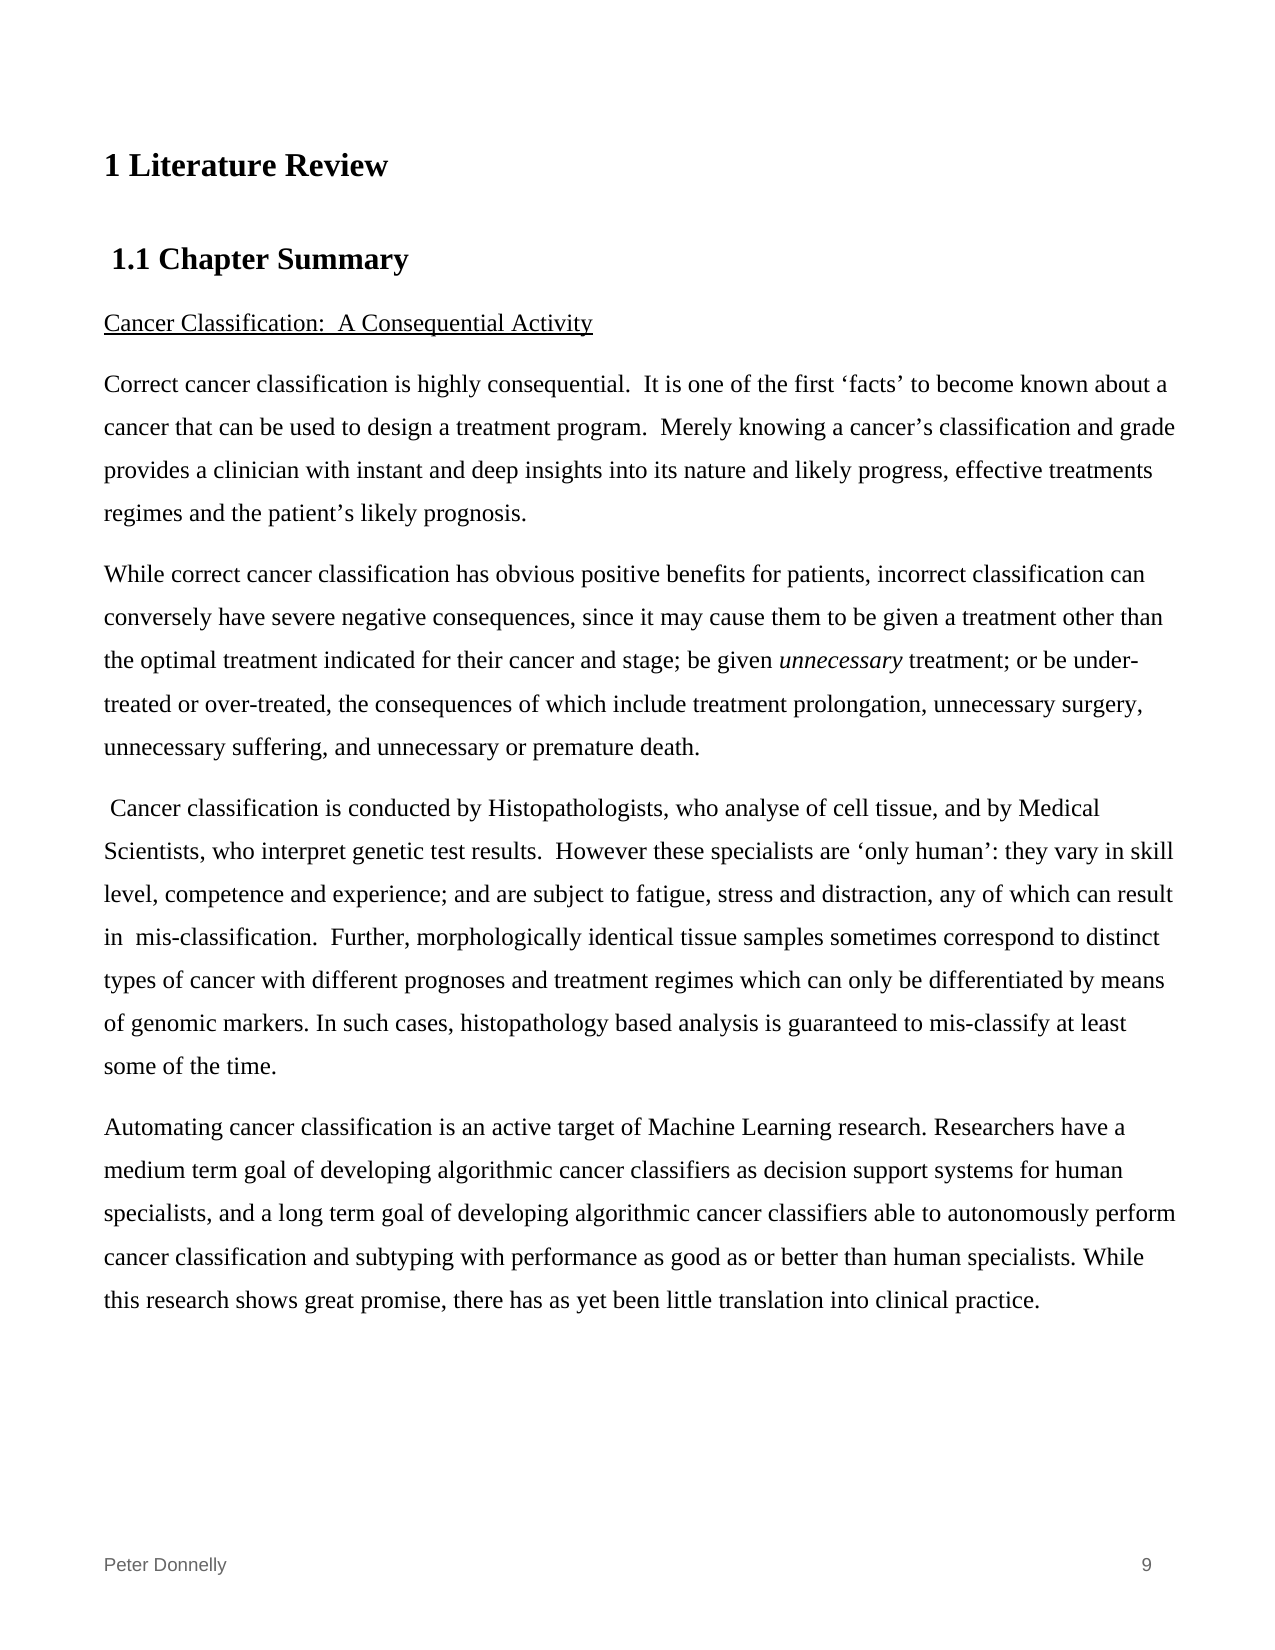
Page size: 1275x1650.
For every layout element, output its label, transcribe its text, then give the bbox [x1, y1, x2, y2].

text Automating cancer classification is an active target of Machine Learning research. Researchers have a medium term goal of developing algorithmic cancer classifiers as decision support systems for human specialists, and a long term goal of developing algorithmic cancer classifiers able to autonomously perform cancer classification and subtyping with performance as good as or better than human specialists. While this research shows great promise, there has as yet been little translation into clinical practice. [103, 1112, 1181, 1313]
subtitle Literature Review [103, 145, 1181, 183]
text Correct cancer classification is highly consequential. It is one of the first ‘facts’ to become known about a cancer that can be used to design a treatment program. Merely knowing a cancer’s classification and grade provides a clinician with instant and deep insights into its nature and likely progress, effective treatments regimes and the patient’s likely prognosis. [103, 369, 1181, 527]
text Cancer Classification: A Consequential Activity [103, 308, 1181, 337]
text While correct cancer classification has obvious positive benefits for patients, incorrect classification can conversely have severe negative consequences, since it may cause them to be given a treatment other than the optimal treatment indicated for their cancer and stage; be given unnecessary treatment; or be under-treated or over-treated, the consequences of which include treatment prolongation, unnecessary surgery, unnecessary suffering, and unnecessary or premature death. [103, 559, 1181, 761]
subtitle Chapter Summary [103, 240, 1181, 276]
text Cancer classification is conducted by Histopathologists, who analyse of cell tissue, and by Medical Scientists, who interpret genetic test results. However these specialists are ‘only human’: they vary in skill level, competence and experience; and are subject to fatigue, stress and distraction, any of which can result in mis-classification. Further, morphologically identical tissue samples sometimes correspond to distinct types of cancer with different prognoses and treatment regimes which can only be differentiated by means of genomic markers. In such cases, histopathology based analysis is guaranteed to mis-classify at least some of the time. [103, 793, 1181, 1080]
